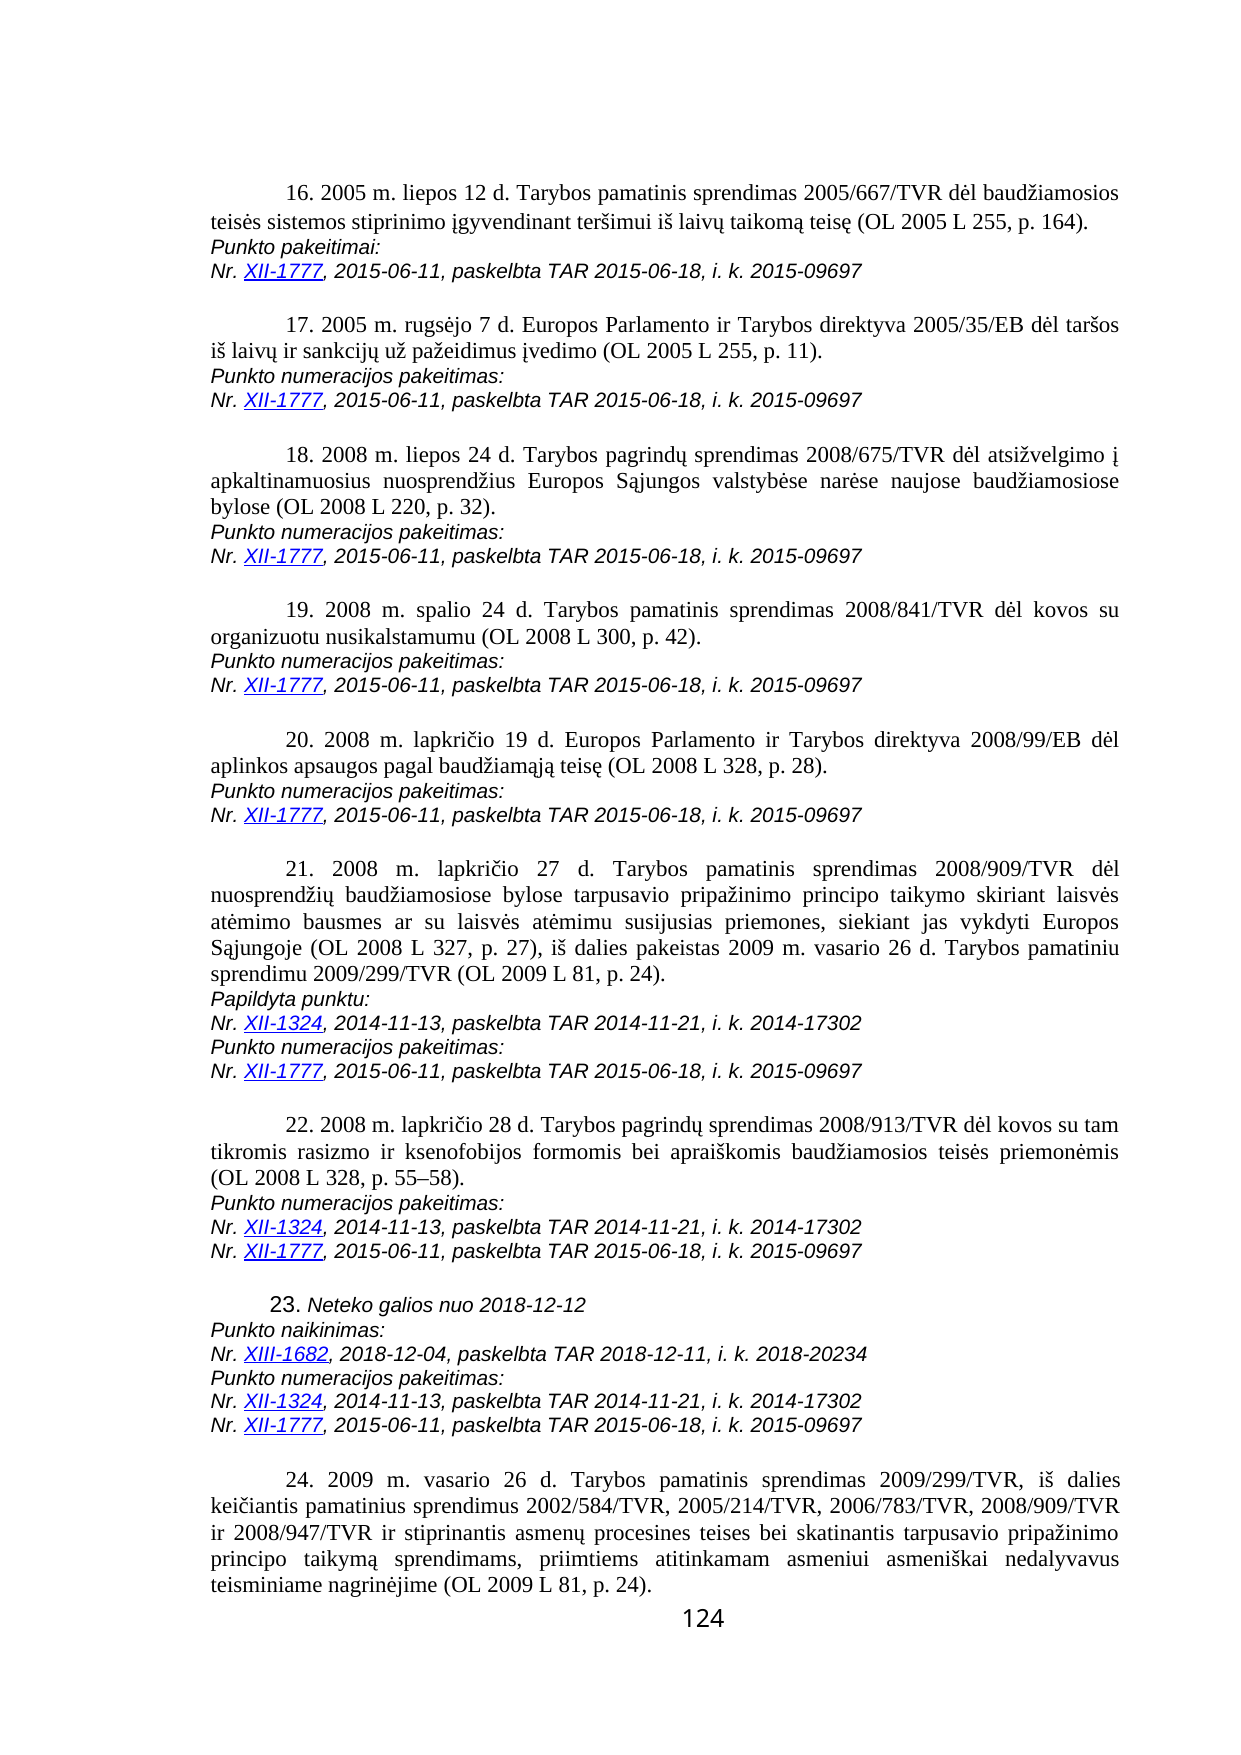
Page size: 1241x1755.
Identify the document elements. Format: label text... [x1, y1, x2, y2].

text 21. 2008 m. lapkričio 27 d. Tarybos pamatinis sprendimas 2008/909/TVR dėl nuosprendžių baudžiamosiose bylose tarpusavio pripažinimo principo taikymo skiriant laisvės atėmimo bausmes ar su laisvės atėmimu susijusias priemones, siekiant jas vykdyti Europos Sąjungoje (OL 2008 L 327, p. 27), iš dalies pakeistas 2009 m. vasario 26 d. Tarybos pamatiniu sprendimu 2009/299/TVR (OL 2009 L 81, p. 24). [210, 855, 1120, 987]
text Nr. XII-1777, 2015-06-11, paskelbta TAR 2015-06-18, i. k. 2015-09697 [210, 388, 1120, 412]
text Punkto numeracijos pakeitimas: [210, 649, 1120, 673]
text Nr. XII-1777, 2015-06-11, paskelbta TAR 2015-06-18, i. k. 2015-09697 [210, 802, 1120, 826]
text 24. 2009 m. vasario 26 d. Tarybos pamatinis sprendimas 2009/299/TVR, iš dalies keičiantis pamatinius sprendimus 2002/584/TVR, 2005/214/TVR, 2006/783/TVR, 2008/909/TVR ir 2008/947/TVR ir stiprinantis asmenų procesines teises bei skatinantis tarpusavio pripažinimo principo taikymą sprendimams, priimtiems atitinkamam asmeniui asmeniškai nedalyvavus teisminiame nagrinėjime (OL 2009 L 81, p. 24). [210, 1466, 1120, 1598]
text Punkto naikinimas: [210, 1317, 1120, 1341]
text Punkto numeracijos pakeitimas: [210, 1035, 1120, 1059]
text Nr. XIII-1682, 2018-12-04, paskelbta TAR 2018-12-11, i. k. 2018-20234 [210, 1341, 1120, 1365]
text 17. 2005 m. rugsėjo 7 d. Europos Parlamento ir Tarybos direktyva 2005/35/EB dėl taršos iš laivų ir sankcijų už pažeidimus įvedimo (OL 2005 L 255, p. 11). [210, 311, 1120, 364]
text 20. 2008 m. lapkričio 19 d. Europos Parlamento ir Tarybos direktyva 2008/99/EB dėl aplinkos apsaugos pagal baudžiamąją teisę (OL 2008 L 328, p. 28). [210, 726, 1120, 778]
text Punkto numeracijos pakeitimas: [210, 364, 1120, 388]
text Nr. XII-1777, 2015-06-11, paskelbta TAR 2015-06-18, i. k. 2015-09697 [210, 1413, 1120, 1437]
text 18. 2008 m. liepos 24 d. Tarybos pagrindų sprendimas 2008/675/TVR dėl atsižvelgimo į apkaltinamuosius nuosprendžius Europos Sąjungos valstybėse narėse naujose baudžiamosiose bylose (OL 2008 L 220, p. 32). [210, 441, 1120, 520]
text Punkto numeracijos pakeitimas: [210, 1365, 1120, 1389]
text Nr. XII-1324, 2014-11-13, paskelbta TAR 2014-11-21, i. k. 2014-17302 [210, 1389, 1120, 1413]
text Nr. XII-1777, 2015-06-11, paskelbta TAR 2015-06-18, i. k. 2015-09697 [210, 258, 1120, 282]
text Punkto pakeitimai: [210, 234, 1120, 258]
text Nr. XII-1777, 2015-06-11, paskelbta TAR 2015-06-18, i. k. 2015-09697 [210, 1059, 1120, 1083]
text Nr. XII-1777, 2015-06-11, paskelbta TAR 2015-06-18, i. k. 2015-09697 [210, 544, 1120, 568]
text 23. Neteko galios nuo 2018-12-12 [210, 1291, 1120, 1317]
text Nr. XII-1324, 2014-11-13, paskelbta TAR 2014-11-21, i. k. 2014-17302 [210, 1011, 1120, 1035]
text Nr. XII-1324, 2014-11-13, paskelbta TAR 2014-11-21, i. k. 2014-17302 [210, 1214, 1120, 1238]
text 16. 2005 m. liepos 12 d. Tarybos pamatinis sprendimas 2005/667/TVR dėl baudžiamosios teisės sistemos stiprinimo įgyvendinant teršimui iš laivų taikomą teisę (OL 2005 L 255, p. 164). [210, 179, 1120, 234]
text 19. 2008 m. spalio 24 d. Tarybos pamatinis sprendimas 2008/841/TVR dėl kovos su organizuotu nusikalstamumu (OL 2008 L 300, p. 42). [210, 596, 1120, 649]
text Punkto numeracijos pakeitimas: [210, 778, 1120, 802]
text Punkto numeracijos pakeitimas: [210, 1191, 1120, 1214]
text Nr. XII-1777, 2015-06-11, paskelbta TAR 2015-06-18, i. k. 2015-09697 [210, 673, 1120, 697]
text Nr. XII-1777, 2015-06-11, paskelbta TAR 2015-06-18, i. k. 2015-09697 [210, 1238, 1120, 1262]
text Punkto numeracijos pakeitimas: [210, 520, 1120, 544]
text Papildyta punktu: [210, 987, 1120, 1011]
text 22. 2008 m. lapkričio 28 d. Tarybos pagrindų sprendimas 2008/913/TVR dėl kovos su tam tikromis rasizmo ir ksenofobijos formomis bei apraiškomis baudžiamosios teisės priemonėmis (OL 2008 L 328, p. 55–58). [210, 1111, 1120, 1191]
